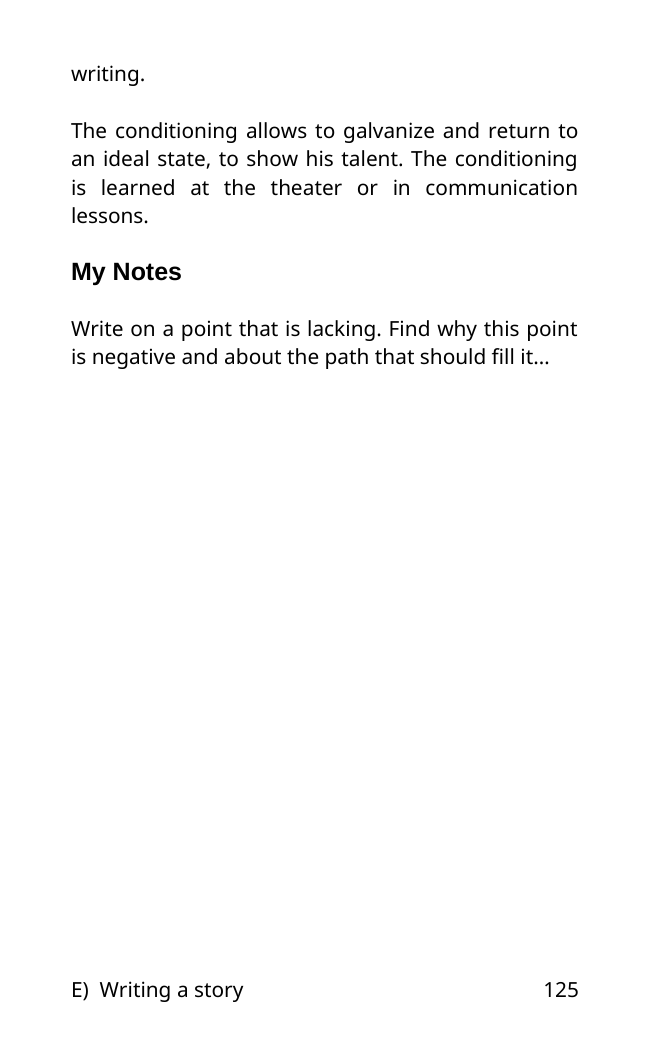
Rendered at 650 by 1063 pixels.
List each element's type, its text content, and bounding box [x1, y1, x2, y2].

text Write on a point that is lacking. Find why this point is negative and about the path that should fill it… [71, 286, 579, 371]
subtitle My Notes [71, 230, 579, 286]
text The conditioning allows to galvanize and return to an ideal state, to show his talent. The conditioning is learned at the theater or in communication lessons. [71, 87, 579, 230]
text writing. [71, 59, 579, 87]
